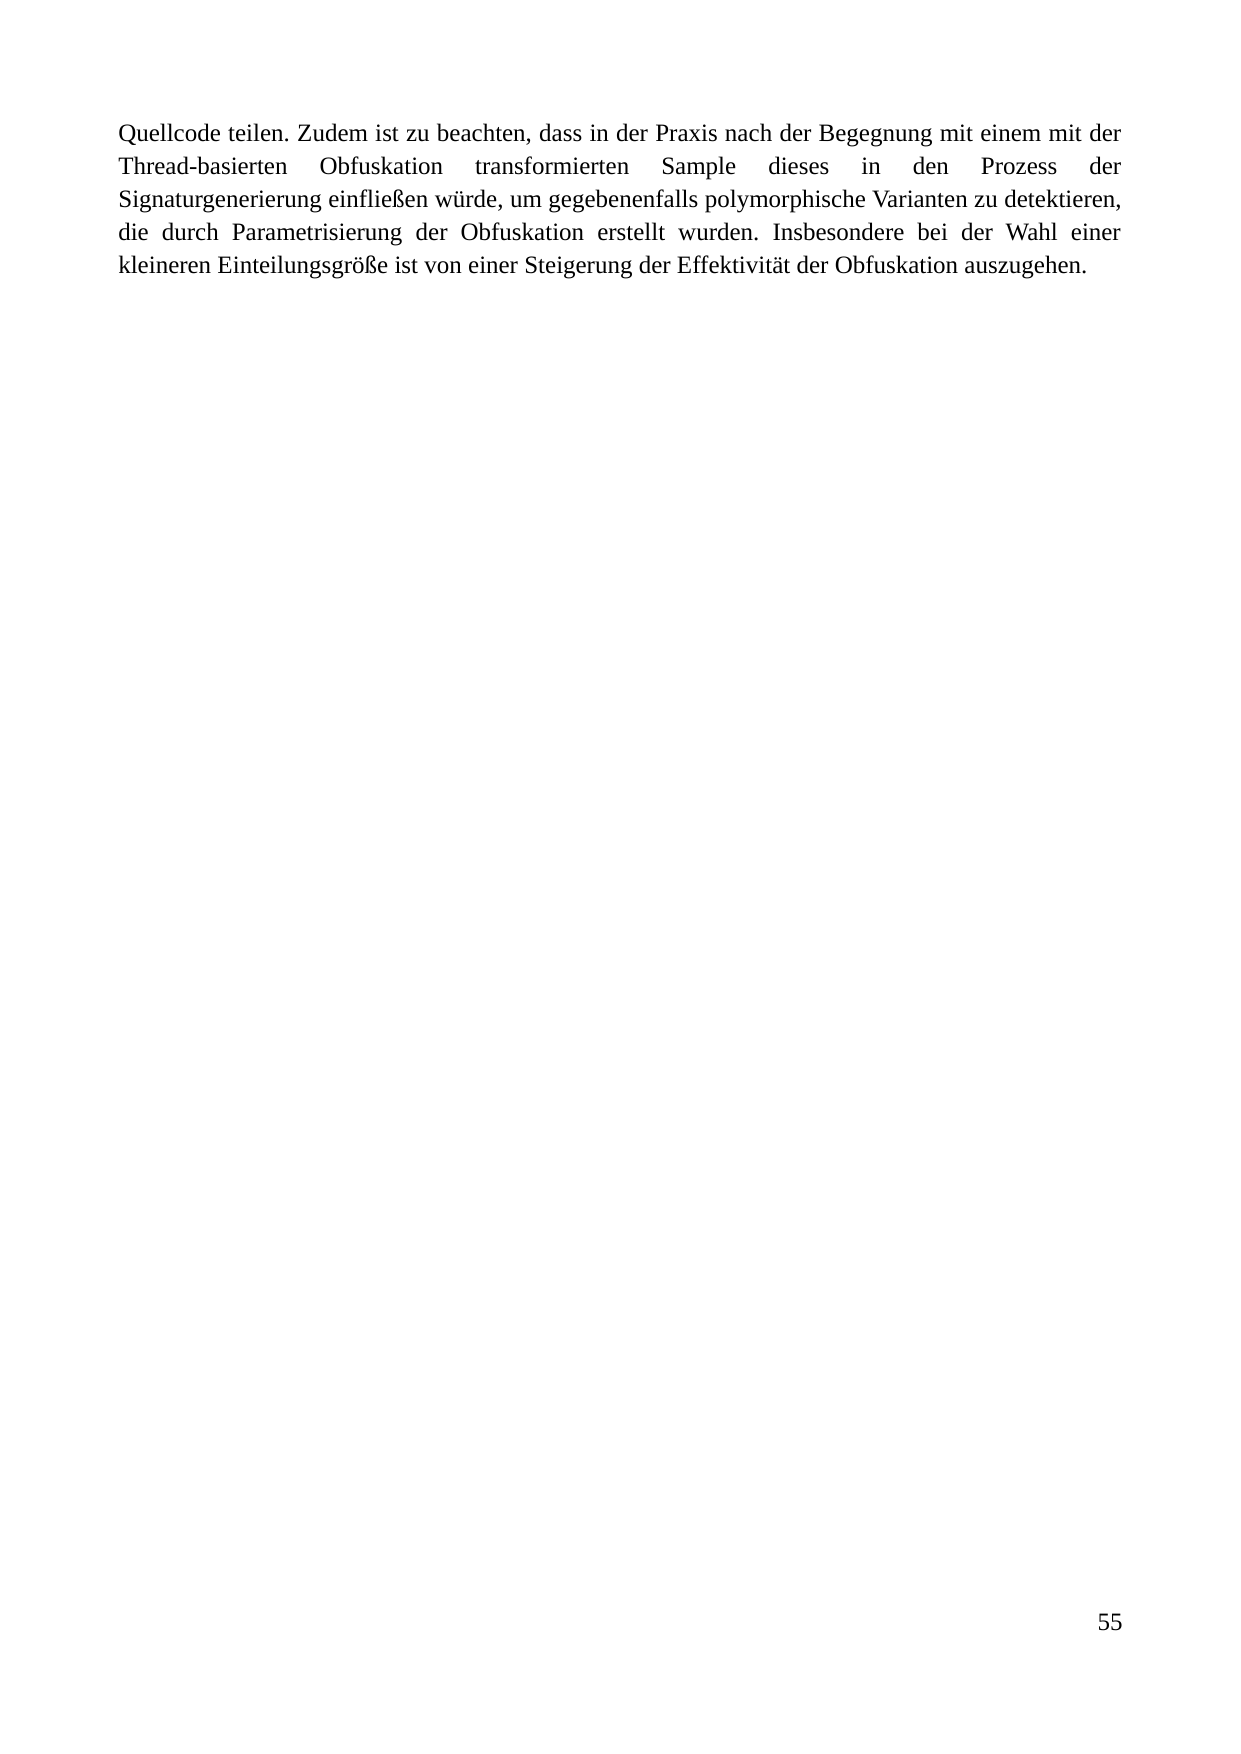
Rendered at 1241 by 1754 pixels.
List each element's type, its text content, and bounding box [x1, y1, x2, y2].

text Quellcode teilen. Zudem ist zu beachten, dass in der Praxis nach der Begegnung mit einem mit der Thread-basierten Obfuskation transformierten Sample dieses in den Prozess der Signaturgenerierung einfließen würde, um gegebenenfalls polymorphische Varianten zu detektieren, die durch Parametrisierung der Obfuskation erstellt wurden. Insbesondere bei der Wahl einer kleineren Einteilungsgröße ist von einer Steigerung der Effektivität der Obfuskation auszugehen. [118, 118, 1122, 279]
